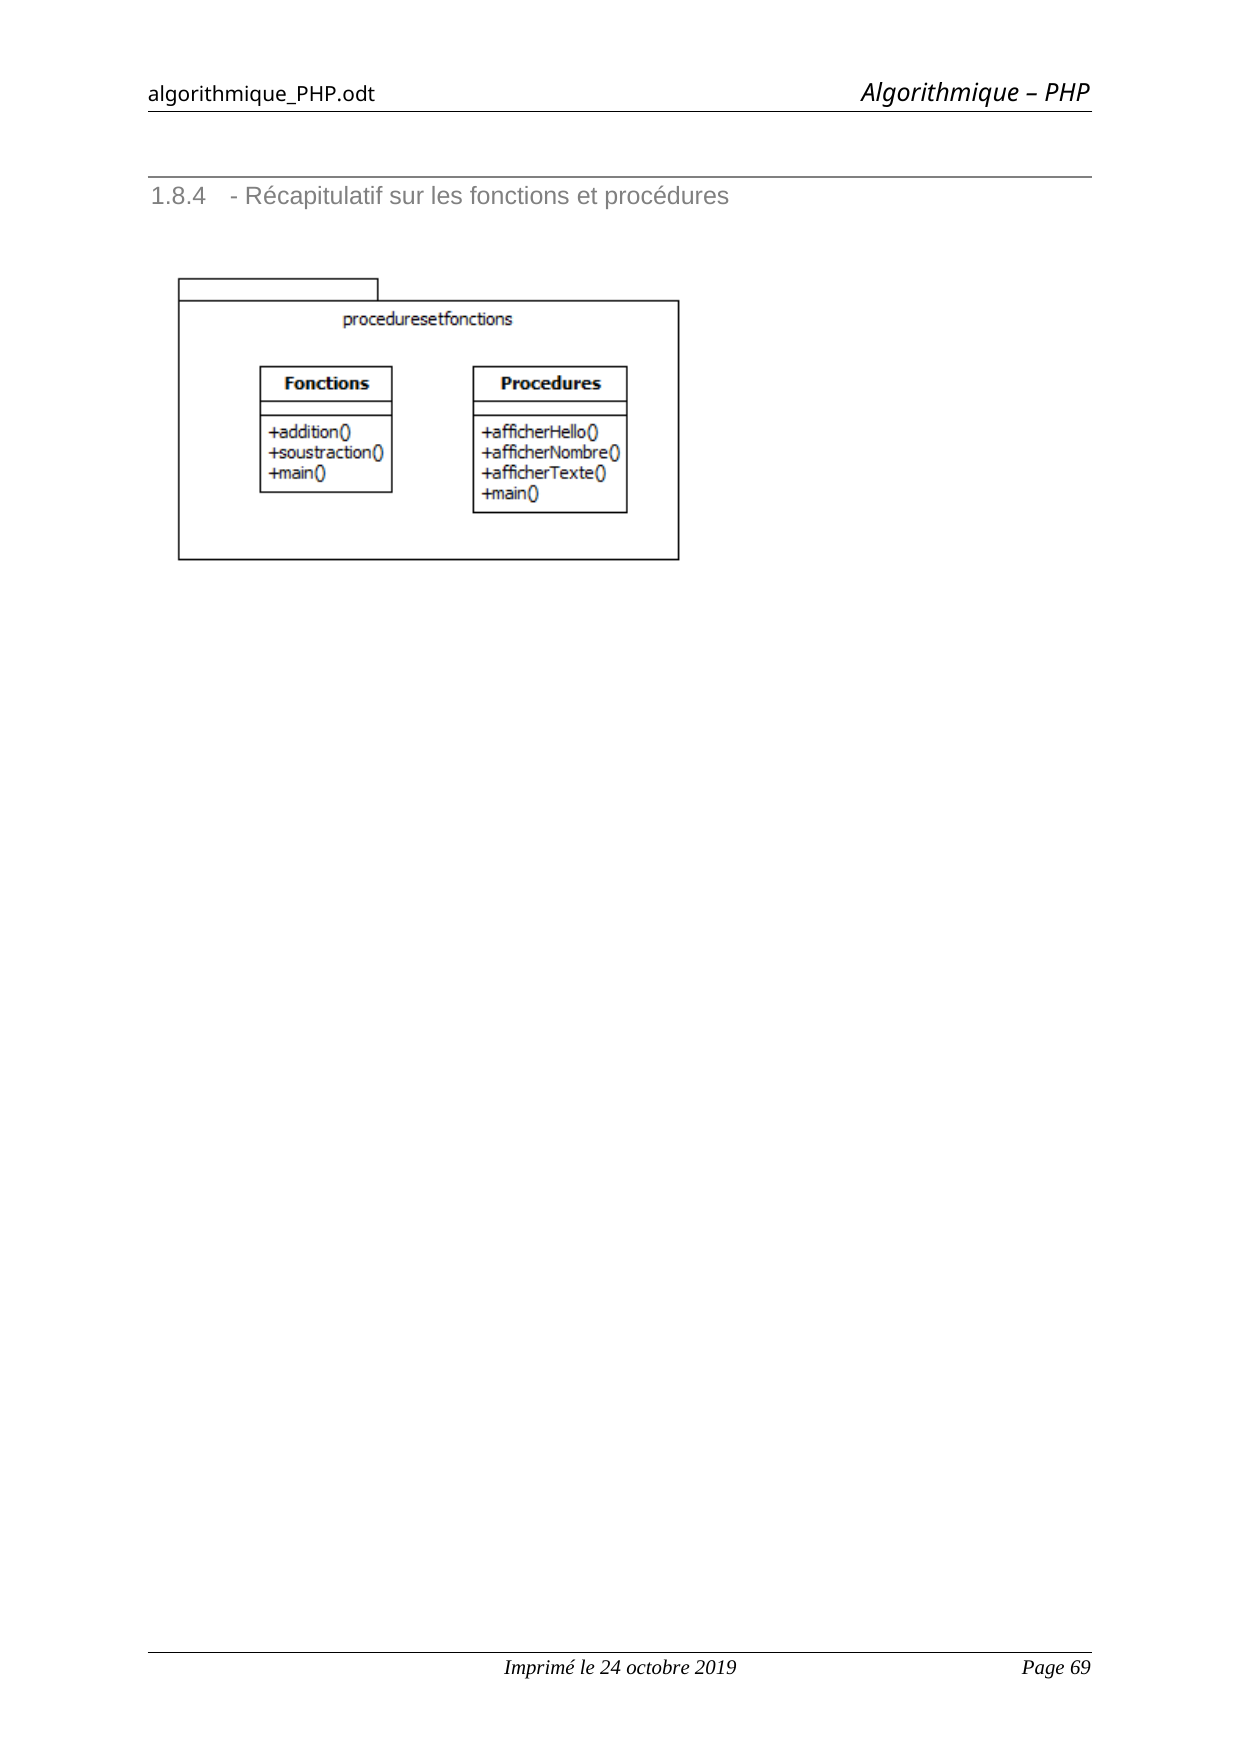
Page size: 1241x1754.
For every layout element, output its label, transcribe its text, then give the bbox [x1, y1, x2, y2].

subtitle - Récapitulatif sur les fonctions et procédures [148, 178, 1092, 213]
picture [147, 247, 711, 592]
